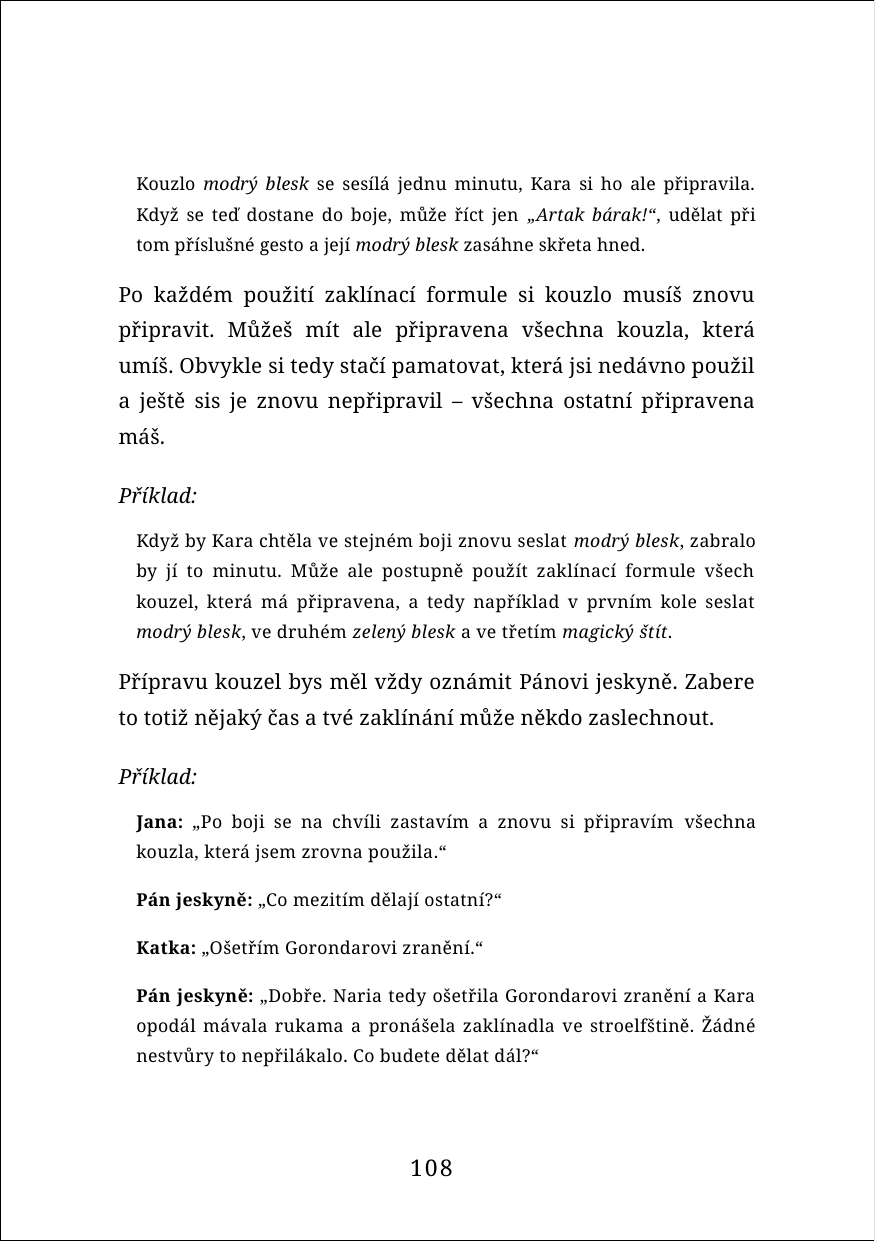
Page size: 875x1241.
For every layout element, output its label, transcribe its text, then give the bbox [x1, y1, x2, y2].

text Příklad: [118, 762, 756, 790]
text Katka: „Ošetřím Gorondarovi zranění.“ [136, 935, 756, 959]
text Po každém použití zaklínací formule si kouzlo musíš znovu připravit. Můžeš mít ale připravena všechna kouzla, která umíš. Obvykle si tedy stačí pamatovat, která jsi nedávno použil a ještě sis je znovu nepřipravil – všechna ostatní připravena máš. [118, 280, 756, 451]
text Pán jeskyně: „Co mezitím dělají ostatní?“ [136, 887, 756, 911]
text Kouzlo modrý blesk se sesílá jednu minutu, Kara si ho ale připravila. Když se teď dostane do boje, může říct jen „Artak bárak!“, udělat při tom příslušné gesto a její modrý blesk zasáhne skřeta hned. [136, 172, 756, 256]
text Jana: „Po boji se na chvíli zastavím a znovu si připravím všechna kouzla, která jsem zrovna použila.“ [136, 809, 756, 863]
text Když by Kara chtěla ve stejném boji znovu seslat modrý blesk, zabralo by jí to minutu. Může ale postupně použít zaklínací formule všech kouzel, která má připravena, a tedy například v prvním kole seslat modrý blesk, ve druhém zelený blesk a ve třetím magický štít. [136, 529, 756, 643]
text Pán jeskyně: „Dobře. Naria tedy ošetřila Gorondarovi zranění a Kara opodál mávala rukama a pronášela zaklínadla ve stroelfštině. Žádné nestvůry to nepřilákalo. Co budete dělat dál?“ [136, 983, 756, 1068]
text Přípravu kouzel bys měl vždy oznámit Pánovi jeskyně. Zabere to totiž nějaký čas a tvé zaklínání může někdo zaslechnout. [118, 667, 756, 731]
text Příklad: [118, 481, 756, 510]
